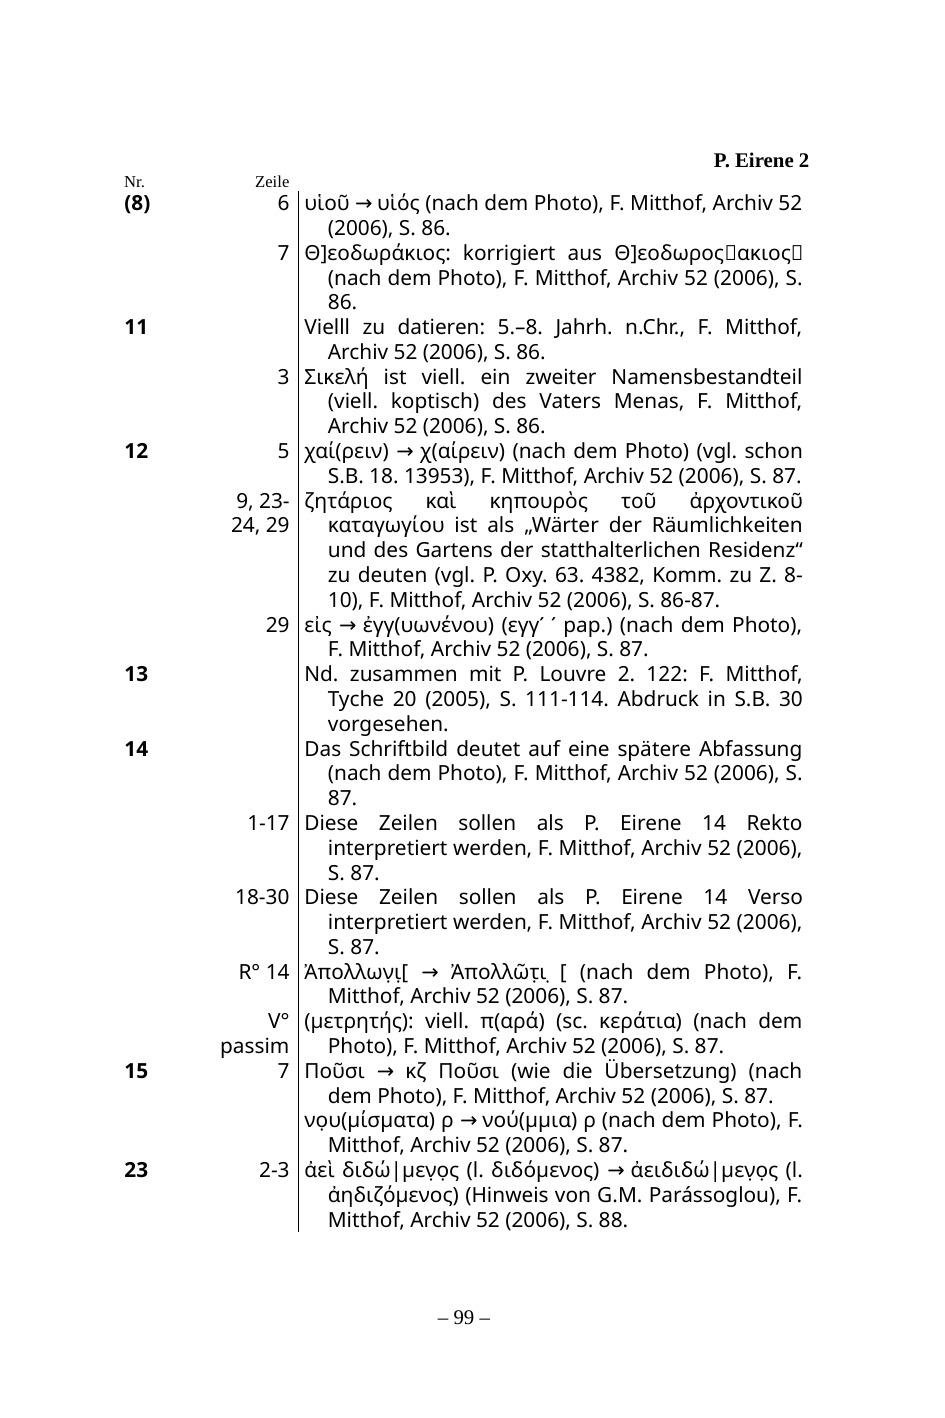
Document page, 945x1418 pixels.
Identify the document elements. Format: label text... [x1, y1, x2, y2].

table_cell 5 [207, 439, 298, 488]
table_cell 2-3 [207, 1158, 298, 1232]
table_cell Θ]εοδωράκιος: korrigiert aus Θ]εοδωροςακιος (nach dem Photo), F. Mitthof, Archiv 52 (2006), S. 86. [299, 240, 809, 315]
table_cell [118, 364, 207, 439]
table_cell 3 [207, 364, 298, 439]
table_cell Ἀπολλων̣ι̣[ → Ἀπολλῶτ̣ι̣ [ (nach dem Photo), F. Mitthof, Archiv 52 (2006), S. 87. [299, 959, 809, 1009]
table_cell V° passim [207, 1009, 298, 1058]
table_cell Nd. zusammen mit P. Louvre 2. 122: F. Mitthof, Tyche 20 (2005), S. 111-114. Abdruck in S.B. 30 vorgesehen. [299, 662, 809, 736]
table_cell 14 [118, 736, 298, 811]
table_cell Vielll zu datieren: 5.–8. Jahrh. n.Chr., F. Mitthof, Archiv 52 (2006), S. 86. [299, 315, 809, 364]
table_cell 11 [118, 315, 298, 364]
table_cell 15 [118, 1059, 207, 1108]
table_cell Diese Zeilen sollen als P. Eirene 14 Rekto interpretiert werden, F. Mitthof, Archiv 52 (2006), S. 87. [299, 811, 809, 885]
table_cell 6 [207, 191, 298, 240]
table_cell νο̣υ(μίσματα) ρ → νού(μμια) ρ (nach dem Photo), F. Mitthof, Archiv 52 (2006), S. 87. [299, 1108, 809, 1158]
table_cell εἰς → ἐγγ(υωνένου) (εγγʹ ʹ pap.) (nach dem Photo), F. Mitthof, Archiv 52 (2006), S. 87. [299, 612, 809, 662]
table_cell (8) [118, 191, 207, 240]
table_cell R° 14 [207, 959, 298, 1009]
table_cell χαί(ρειν) → χ(αίρειν) (nach dem Photo) (vgl. schon S.B. 18. 13953), F. Mitthof, Archiv 52 (2006), S. 87. [299, 439, 809, 488]
table_cell Das Schriftbild deutet auf eine spätere Abfassung (nach dem Photo), F. Mitthof, Archiv 52 (2006), S. 87. [299, 736, 809, 811]
table_cell 9, 23-24, 29 [207, 488, 298, 612]
table_cell [118, 612, 207, 662]
table_cell (μετρητής): viell. π(αρά) (sc. κεράτια) (nach dem Photo), F. Mitthof, Archiv 52 (2006), S. 87. [299, 1009, 809, 1058]
table_cell Diese Zeilen sollen als P. Eirene 14 Verso interpretiert werden, F. Mitthof, Archiv 52 (2006), S. 87. [299, 885, 809, 959]
table_cell 12 [118, 439, 207, 488]
table_cell [118, 959, 207, 1009]
table_cell [118, 811, 207, 885]
table_cell 1-17 [207, 811, 298, 885]
table_cell 13 [118, 662, 298, 736]
table_cell 18-30 [207, 885, 298, 959]
table_cell [118, 240, 207, 315]
table_cell 23 [118, 1158, 207, 1232]
table_cell [118, 885, 207, 959]
table_cell [118, 488, 207, 612]
table_cell υἱοῦ → υἱός (nach dem Photo), F. Mitthof, Archiv 52 (2006), S. 86. [299, 191, 809, 240]
table_cell ζητάριος καὶ κηπουρὸς τοῦ ἀρχοντικοῦ καταγωγίου ist als „Wärter der Räumlichkeiten und des Gartens der statthalterlichen Residenz“ zu deuten (vgl. P. Oxy. 63. 4382, Komm. zu Z. 8-10), F. Mitthof, Archiv 52 (2006), S. 86-87. [299, 488, 809, 612]
table_cell [118, 1009, 207, 1058]
table_cell Σικελή ist viell. ein zweiter Namensbestandteil (viell. koptisch) des Vaters Menas, F. Mitthof, Archiv 52 (2006), S. 86. [299, 364, 809, 439]
table_cell [207, 1108, 298, 1158]
table_cell ἀεὶ διδώ|μεν̣ο̣ς (l. διδόμενος) → ἀειδιδώ|μεν̣ο̣ς (l. ἀηδιζόμενος) (Hinweis von G.M. Parássoglou), F. Mitthof, Archiv 52 (2006), S. 88. [299, 1158, 809, 1232]
table_cell 29 [207, 612, 298, 662]
table_cell 7 [207, 1059, 298, 1108]
table_cell Ποῦσι → κζ Ποῦσι (wie die Übersetzung) (nach dem Photo), F. Mitthof, Archiv 52 (2006), S. 87. [299, 1059, 809, 1108]
table_cell [118, 1108, 207, 1158]
table_cell 7 [207, 240, 298, 315]
